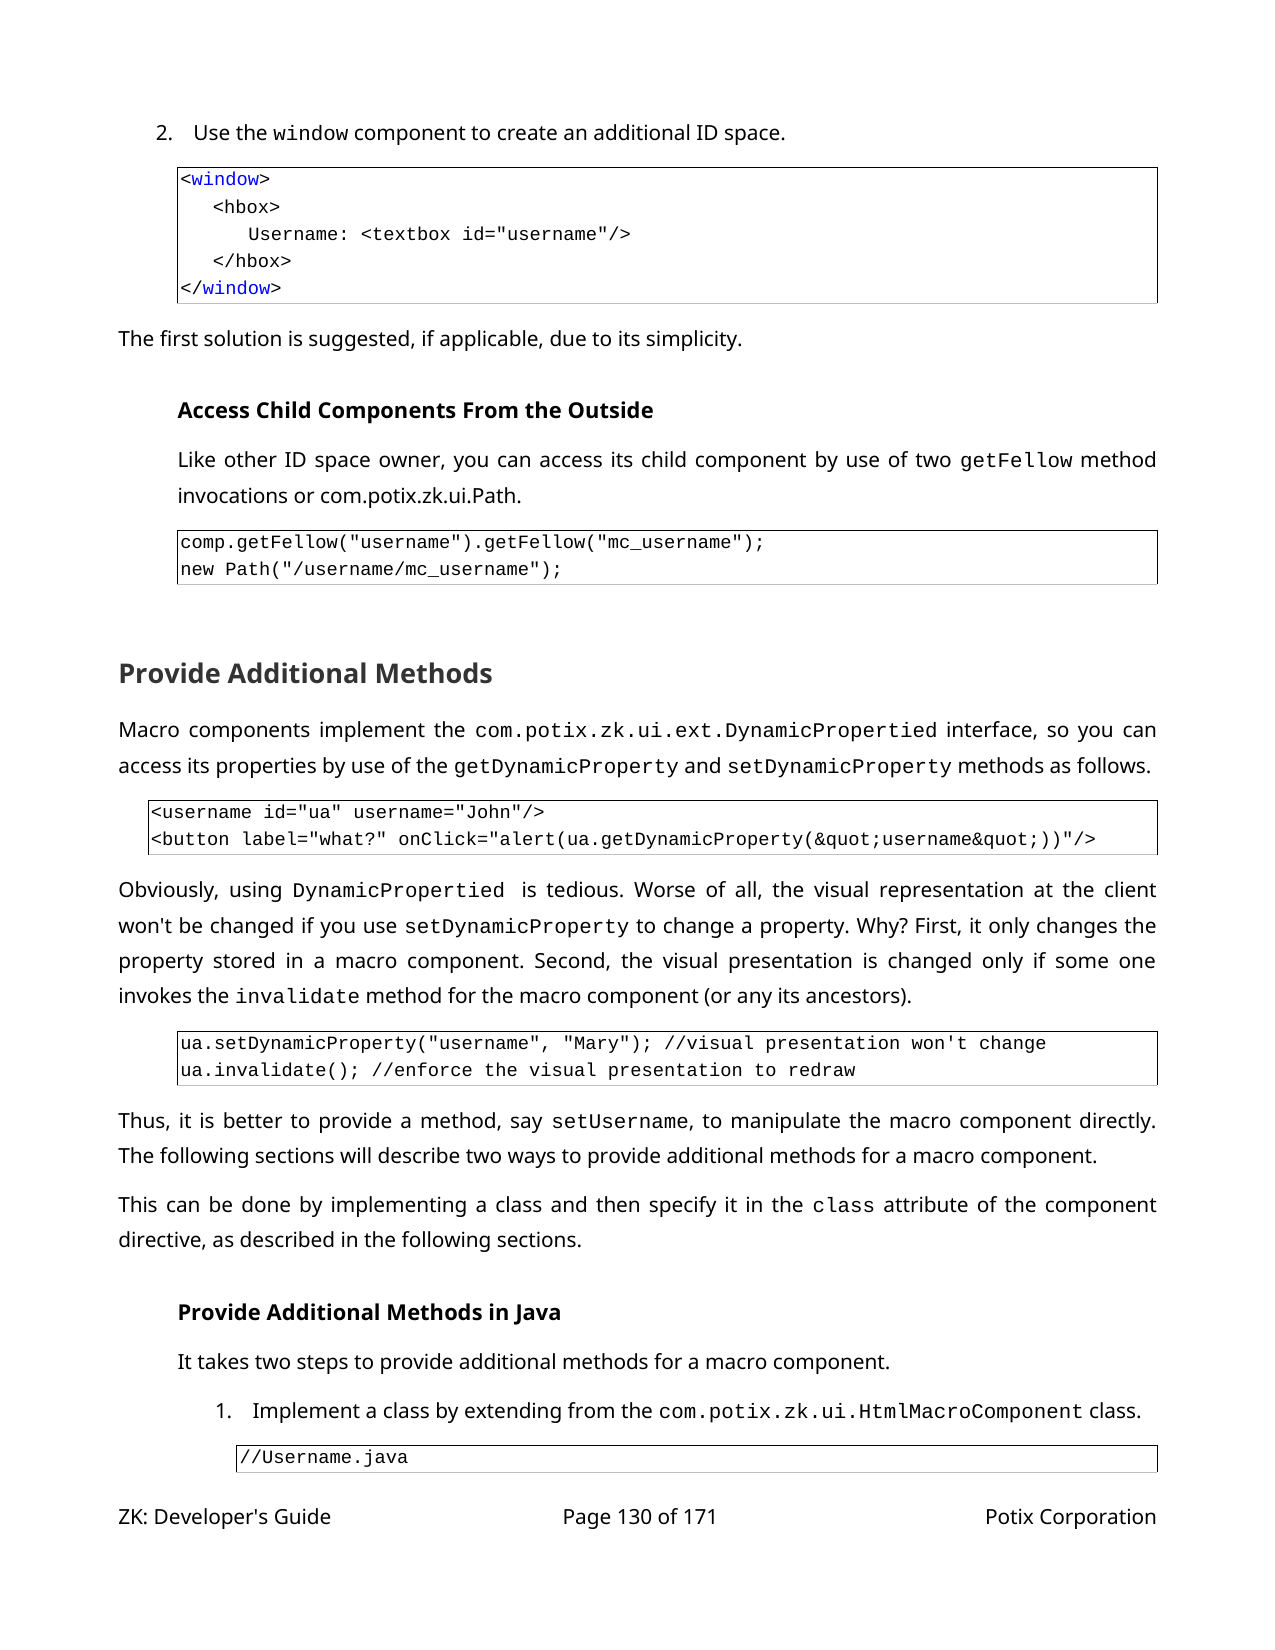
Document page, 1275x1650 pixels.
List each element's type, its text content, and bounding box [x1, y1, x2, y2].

text <username id="ua" username="John"/> [149, 801, 1157, 824]
text <button label="what?" onClick="alert(ua.getDynamicProperty(&quot;username&quot;))"/> [149, 827, 1157, 854]
text ua.invalidate(); //enforce the visual presentation to redraw [178, 1058, 1157, 1085]
text It takes two steps to provide additional methods for a macro component. [177, 1347, 1157, 1375]
text <window> [178, 168, 1157, 192]
text //Username.java [237, 1446, 1157, 1472]
list Implement a class by extending from the com.potix.zk.ui.HtmlMacroComponent class. [215, 1396, 1157, 1424]
subtitle Access Child Components From the Outside [177, 395, 1157, 425]
text Obviously, using DynamicPropertied is tedious. Worse of all, the visual representation at the client won't be changed if you use setDynamicProperty to change a property. Why? First, it only changes the property stored in a macro component. Second, the visual presentation is changed only if some one invokes the invalidate method for the macro component (or any its ancestors). [118, 875, 1157, 1010]
text Macro components implement the com.potix.zk.ui.ext.DynamicPropertied interface, so you can access its properties by use of the getDynamicProperty and setDynamicProperty methods as follows. [118, 715, 1157, 779]
text Username: <textbox id="username"/> [178, 222, 1157, 246]
text Thus, it is better to provide a method, say setUsername, to manipulate the macro component directly. The following sections will describe two ways to provide additional methods for a macro component. [118, 1106, 1157, 1169]
text new Path("/username/mc_username"); [178, 557, 1157, 584]
subtitle Provide Additional Methods [118, 655, 1157, 692]
text The first solution is suggested, if applicable, due to its simplicity. [118, 324, 1157, 352]
list Use the window component to create an additional ID space. [156, 118, 1157, 147]
text comp.getFellow("username").getFellow("mc_username"); [178, 531, 1157, 554]
text </window> [178, 276, 1157, 303]
text Like other ID space owner, you can access its child component by use of two getFellow method invocations or com.potix.zk.ui.Path. [177, 445, 1157, 509]
text </hbox> [178, 249, 1157, 273]
subtitle Provide Additional Methods in Java [177, 1296, 1157, 1326]
text <hbox> [178, 194, 1157, 219]
text ua.setDynamicProperty("username", "Mary"); //visual presentation won't change [178, 1032, 1157, 1055]
text This can be done by implementing a class and then specify it in the class attribute of the component directive, as described in the following sections. [118, 1190, 1157, 1254]
